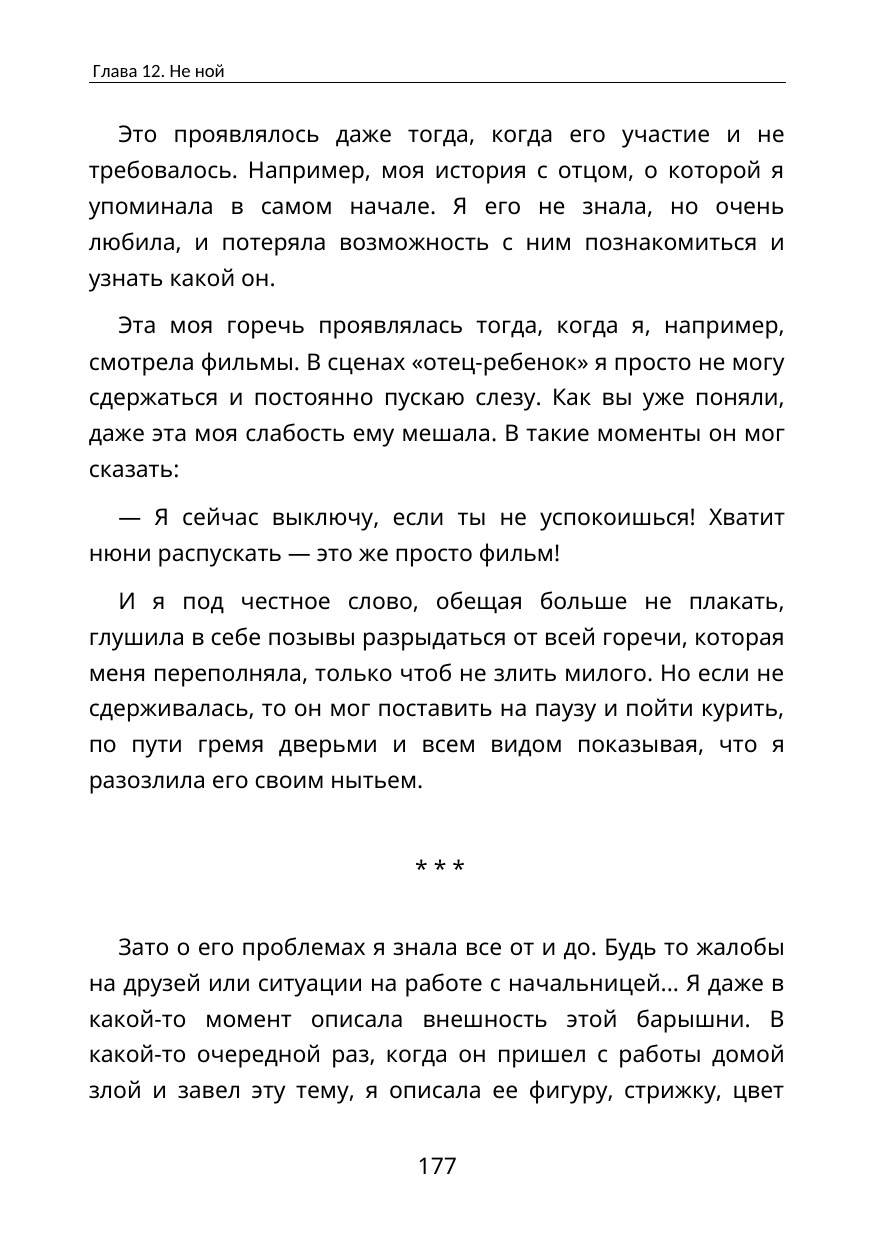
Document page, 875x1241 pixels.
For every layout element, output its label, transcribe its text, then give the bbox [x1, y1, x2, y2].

subtitle * * * [88, 853, 786, 884]
text Зато о его проблемах я знала все от и до. Будь то жалобы на друзей или ситуации на работе с начальницей... Я даже в какой-то момент описала внешность этой барышни. В какой-то очередной раз, когда он пришел с работы домой злой и завел эту тему, я описала ее фигуру, стрижку, цвет [88, 931, 786, 1106]
text — Я сейчас выключу, если ты не успокоишься! Хватит нюни распускать — это же просто фильм! [88, 501, 786, 568]
text Это проявлялось даже тогда, когда его участие и не требовалось. Например, моя история с отцом, о которой я упоминала в самом начале. Я его не знала, но очень любила, и потеряла возможность с ним познакомиться и узнать какой он. [88, 118, 786, 293]
text Эта моя горечь проявлялась тогда, когда я, например, смотрела фильмы. В сценах «отец-ребенок» я просто не могу сдержаться и постоянно пускаю слезу. Как вы уже поняли, даже эта моя слабость ему мешала. В такие моменты он мог сказать: [88, 309, 786, 484]
text И я под честное слово, обещая больше не плакать, глушила в себе позывы разрыдаться от всей горечи, которая меня переполняла, только чтоб не злить милого. Но если не сдерживалась, то он мог поставить на паузу и пойти курить, по пути гремя дверьми и всем видом показывая, что я разозлила его своим нытьем. [88, 584, 786, 796]
